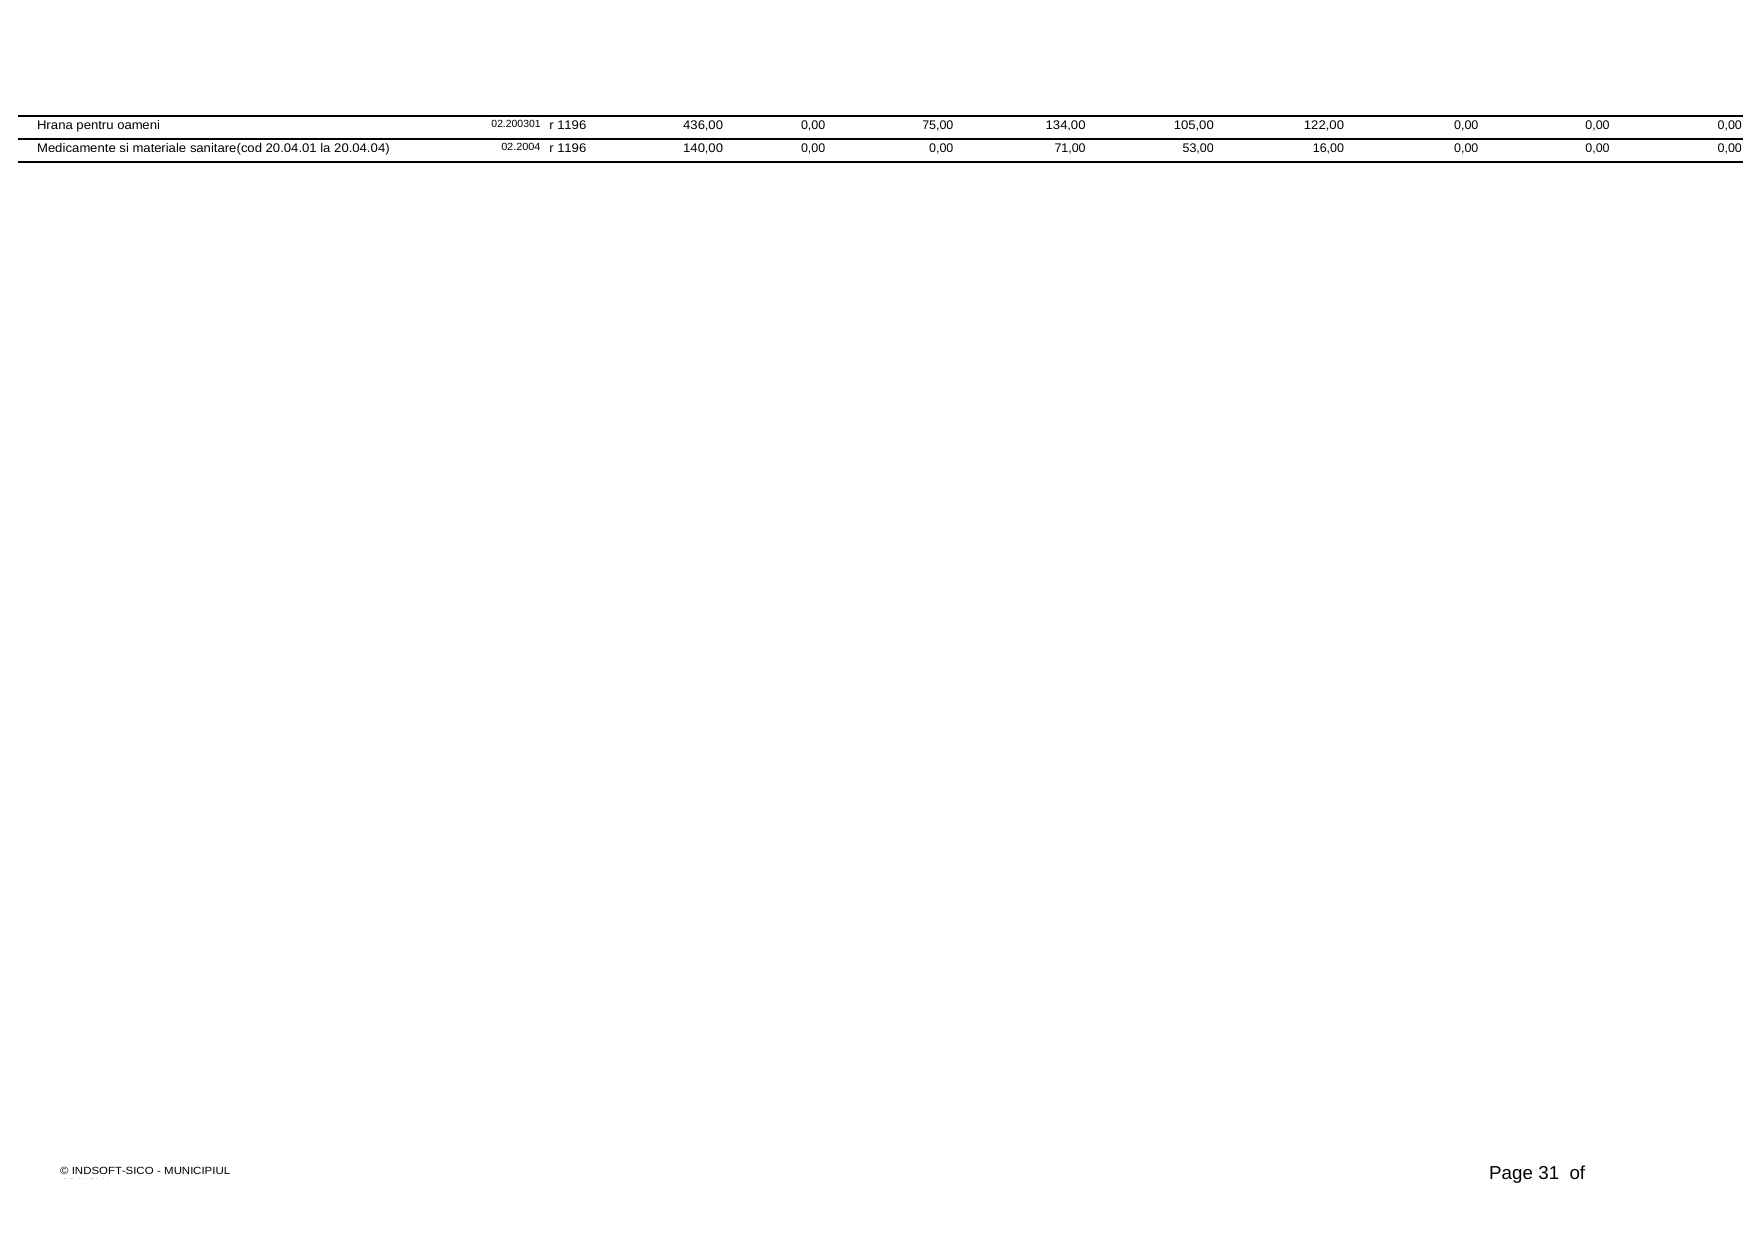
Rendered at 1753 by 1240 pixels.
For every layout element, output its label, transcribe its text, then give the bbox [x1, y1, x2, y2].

table_cell 02.200301 [469, 117, 543, 138]
table_cell 140,00 [595, 140, 724, 161]
table_cell 0,00 [724, 117, 826, 138]
table_cell 0,00 [1479, 117, 1610, 138]
table_cell 0,00 [1610, 117, 1743, 138]
table_cell 71,00 [954, 140, 1086, 161]
table_cell 0,00 [826, 140, 954, 161]
table_cell r 1196 [543, 117, 595, 138]
table_cell Medicamente si materiale sanitare(cod 20.04.01 la 20.04.04) [18, 140, 469, 161]
table_cell 53,00 [1086, 140, 1214, 161]
table_cell 16,00 [1215, 140, 1345, 161]
table_cell 122,00 [1215, 117, 1345, 138]
table_cell 134,00 [954, 117, 1086, 138]
table_cell 02.2004 [469, 140, 543, 161]
table_cell r 1196 [543, 140, 595, 161]
table_cell 0,00 [1345, 140, 1479, 161]
table_cell 0,00 [724, 140, 826, 161]
table_cell 436,00 [595, 117, 724, 138]
table_cell 0,00 [1345, 117, 1479, 138]
table_cell 0,00 [1610, 140, 1743, 161]
table_cell 0,00 [1479, 140, 1610, 161]
table_cell Hrana pentru oameni [18, 117, 469, 138]
table_cell 75,00 [826, 117, 954, 138]
table_cell 105,00 [1086, 117, 1214, 138]
